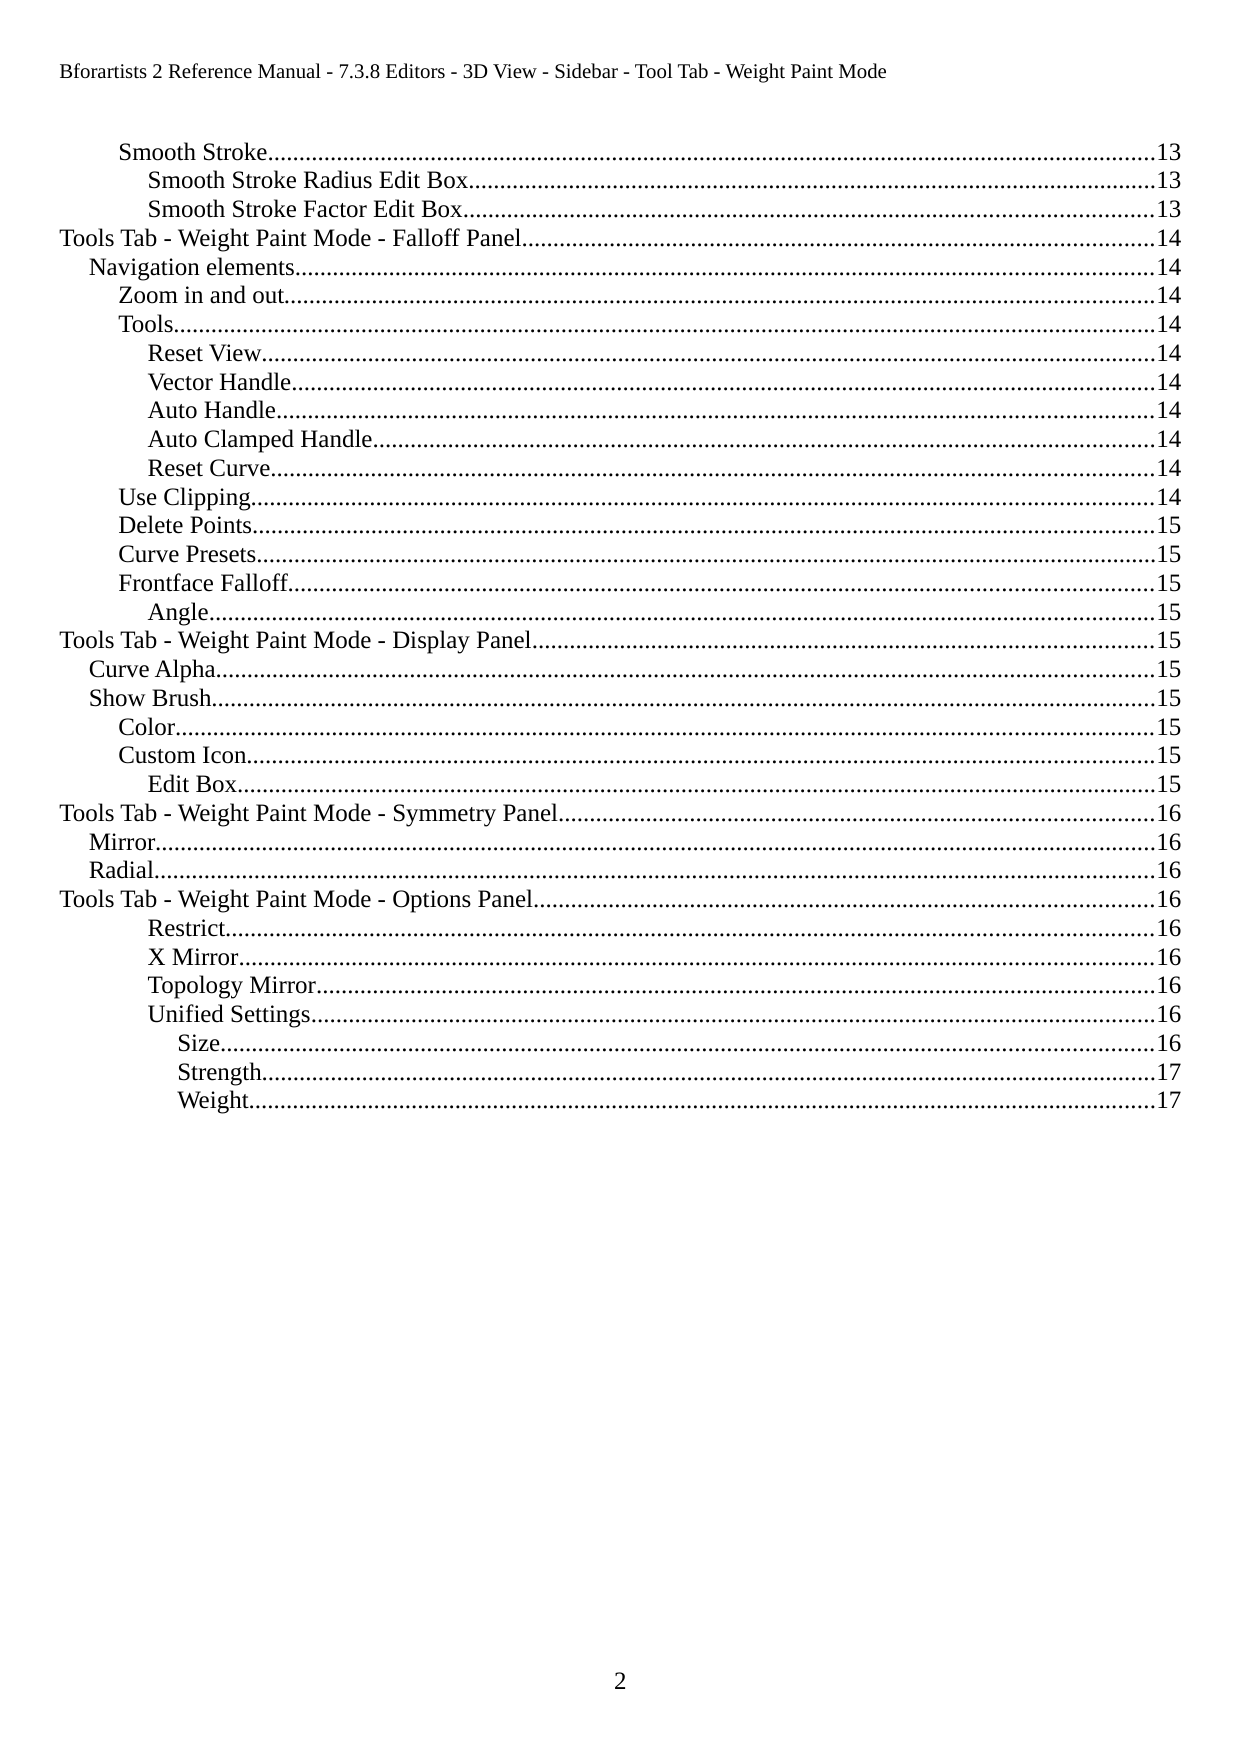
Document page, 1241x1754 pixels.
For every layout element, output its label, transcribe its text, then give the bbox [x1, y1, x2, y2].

text Weight 17 [177, 1085, 1181, 1114]
text X Mirror 16 [147, 942, 1181, 970]
text Delete Points 15 [118, 510, 1181, 539]
text Navigation elements 14 [88, 252, 1181, 280]
text Mirror 16 [88, 827, 1181, 855]
text Size 16 [177, 1028, 1181, 1057]
text Edit Box 15 [147, 769, 1181, 798]
text Unified Settings 16 [147, 999, 1181, 1028]
text Zoom in and out 14 [118, 280, 1181, 309]
text Radial 16 [88, 855, 1181, 884]
text Topology Mirror 16 [147, 970, 1181, 999]
text Auto Handle 14 [147, 395, 1181, 424]
text Smooth Stroke 13 [118, 137, 1181, 165]
text Show Brush 15 [88, 683, 1181, 712]
text Smooth Stroke Radius Edit Box 13 [147, 165, 1181, 194]
text Vector Handle 14 [147, 367, 1181, 395]
text Tools Tab - Weight Paint Mode - Display Panel 15 [59, 625, 1181, 654]
text Frontface Falloff 15 [118, 568, 1181, 597]
text Tools Tab - Weight Paint Mode - Symmetry Panel 16 [59, 798, 1181, 827]
text Auto Clamped Handle 14 [147, 424, 1181, 453]
text Custom Icon 15 [118, 740, 1181, 769]
text Reset Curve 14 [147, 453, 1181, 482]
text Color 15 [118, 712, 1181, 740]
text Tools Tab - Weight Paint Mode - Falloff Panel 14 [59, 223, 1181, 252]
text Curve Presets 15 [118, 539, 1181, 568]
text Use Clipping 14 [118, 482, 1181, 510]
text Restrict 16 [147, 913, 1181, 942]
text Curve Alpha 15 [88, 654, 1181, 683]
text Smooth Stroke Factor Edit Box 13 [147, 194, 1181, 223]
text Tools 14 [118, 309, 1181, 338]
text Angle 15 [147, 597, 1181, 625]
text Tools Tab - Weight Paint Mode - Options Panel 16 [59, 884, 1181, 913]
text Reset View 14 [147, 338, 1181, 367]
text Strength 17 [177, 1057, 1181, 1085]
